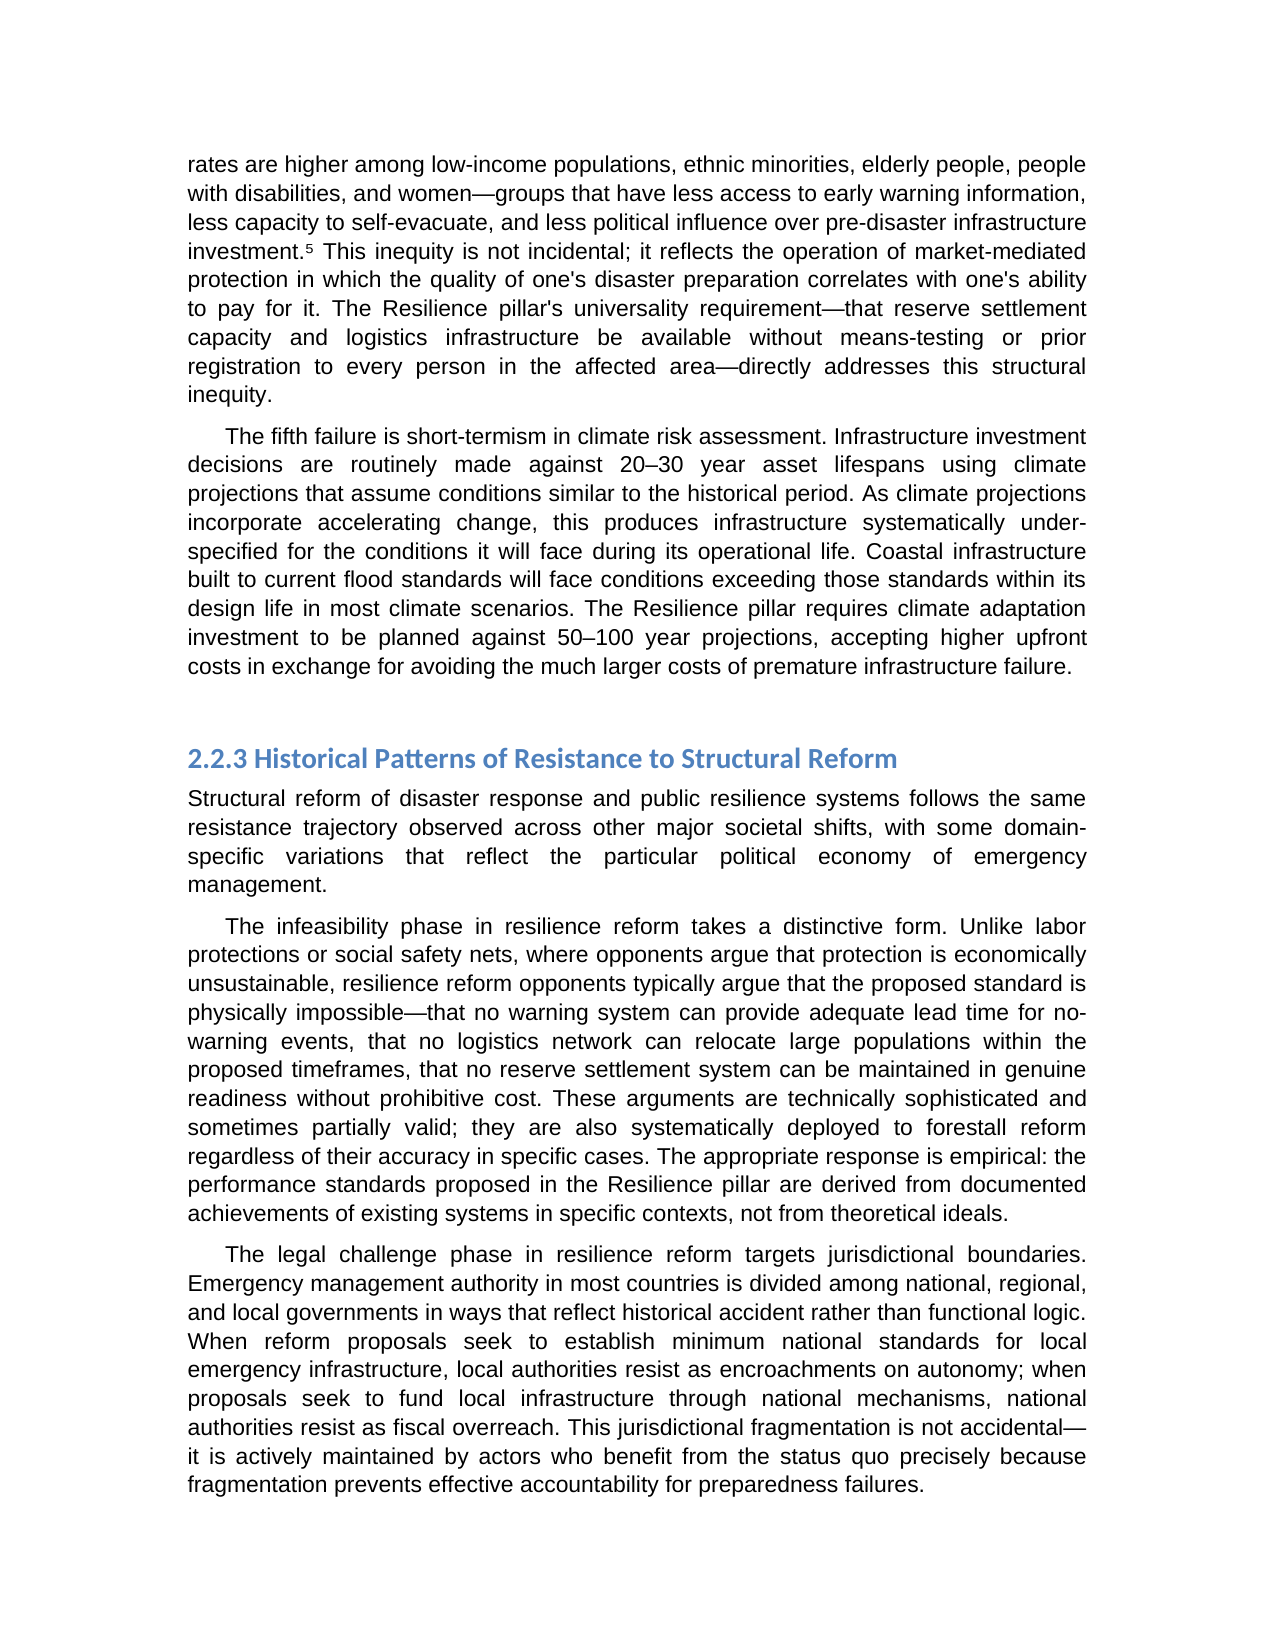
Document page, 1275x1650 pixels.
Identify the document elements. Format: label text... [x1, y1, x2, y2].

text The fifth failure is short-termism in climate risk assessment. Infrastructure investment decisions are routinely made against 20–30 year asset lifespans using climate projections that assume conditions similar to the historical period. As climate projections incorporate accelerating change, this produces infrastructure systematically under-specified for the conditions it will face during its operational life. Coastal infrastructure built to current flood standards will face conditions exceeding those standards within its design life in most climate scenarios. The Resilience pillar requires climate adaptation investment to be planned against 50–100 year projections, accepting higher upfront costs in exchange for avoiding the much larger costs of premature infrastructure failure. [187, 421, 1087, 680]
subtitle 2.2.3 Historical Patterns of Resistance to Structural Reform [187, 740, 1087, 775]
text rates are higher among low-income populations, ethnic minorities, elderly people, people with disabilities, and women—groups that have less access to early warning information, less capacity to self-evacuate, and less political influence over pre-disaster infrastructure investment.⁵ This inequity is not incidental; it reflects the operation of market-mediated protection in which the quality of one's disaster preparation correlates with one's ability to pay for it. The Resilience pillar's universality requirement—that reserve settlement capacity and logistics infrastructure be available without means-testing or prior registration to every person in the affected area—directly addresses this structural inequity. [187, 150, 1087, 409]
text The infeasibility phase in resilience reform takes a distinctive form. Unlike labor protections or social safety nets, where opponents argue that protection is economically unsustainable, resilience reform opponents typically argue that the proposed standard is physically impossible—that no warning system can provide adequate lead time for no-warning events, that no logistics network can relocate large populations within the proposed timeframes, that no reserve settlement system can be maintained in genuine readiness without prohibitive cost. These arguments are technically sophisticated and sometimes partially valid; they are also systematically deployed to forestall reform regardless of their accuracy in specific cases. The appropriate response is empirical: the performance standards proposed in the Resilience pillar are derived from documented achievements of existing systems in specific contexts, not from theoretical ideals. [187, 911, 1087, 1227]
text The legal challenge phase in resilience reform targets jurisdictional boundaries. Emergency management authority in most countries is divided among national, regional, and local governments in ways that reflect historical accident rather than functional logic. When reform proposals seek to establish minimum national standards for local emergency infrastructure, local authorities resist as encroachments on autonomy; when proposals seek to fund local infrastructure through national mechanisms, national authorities resist as fiscal overreach. This jurisdictional fragmentation is not accidental—it is actively maintained by actors who benefit from the status quo precisely because fragmentation prevents effective accountability for preparedness failures. [187, 1240, 1087, 1499]
text Structural reform of disaster response and public resilience systems follows the same resistance trajectory observed across other major societal shifts, with some domain-specific variations that reflect the particular political economy of emergency management. [187, 784, 1087, 899]
